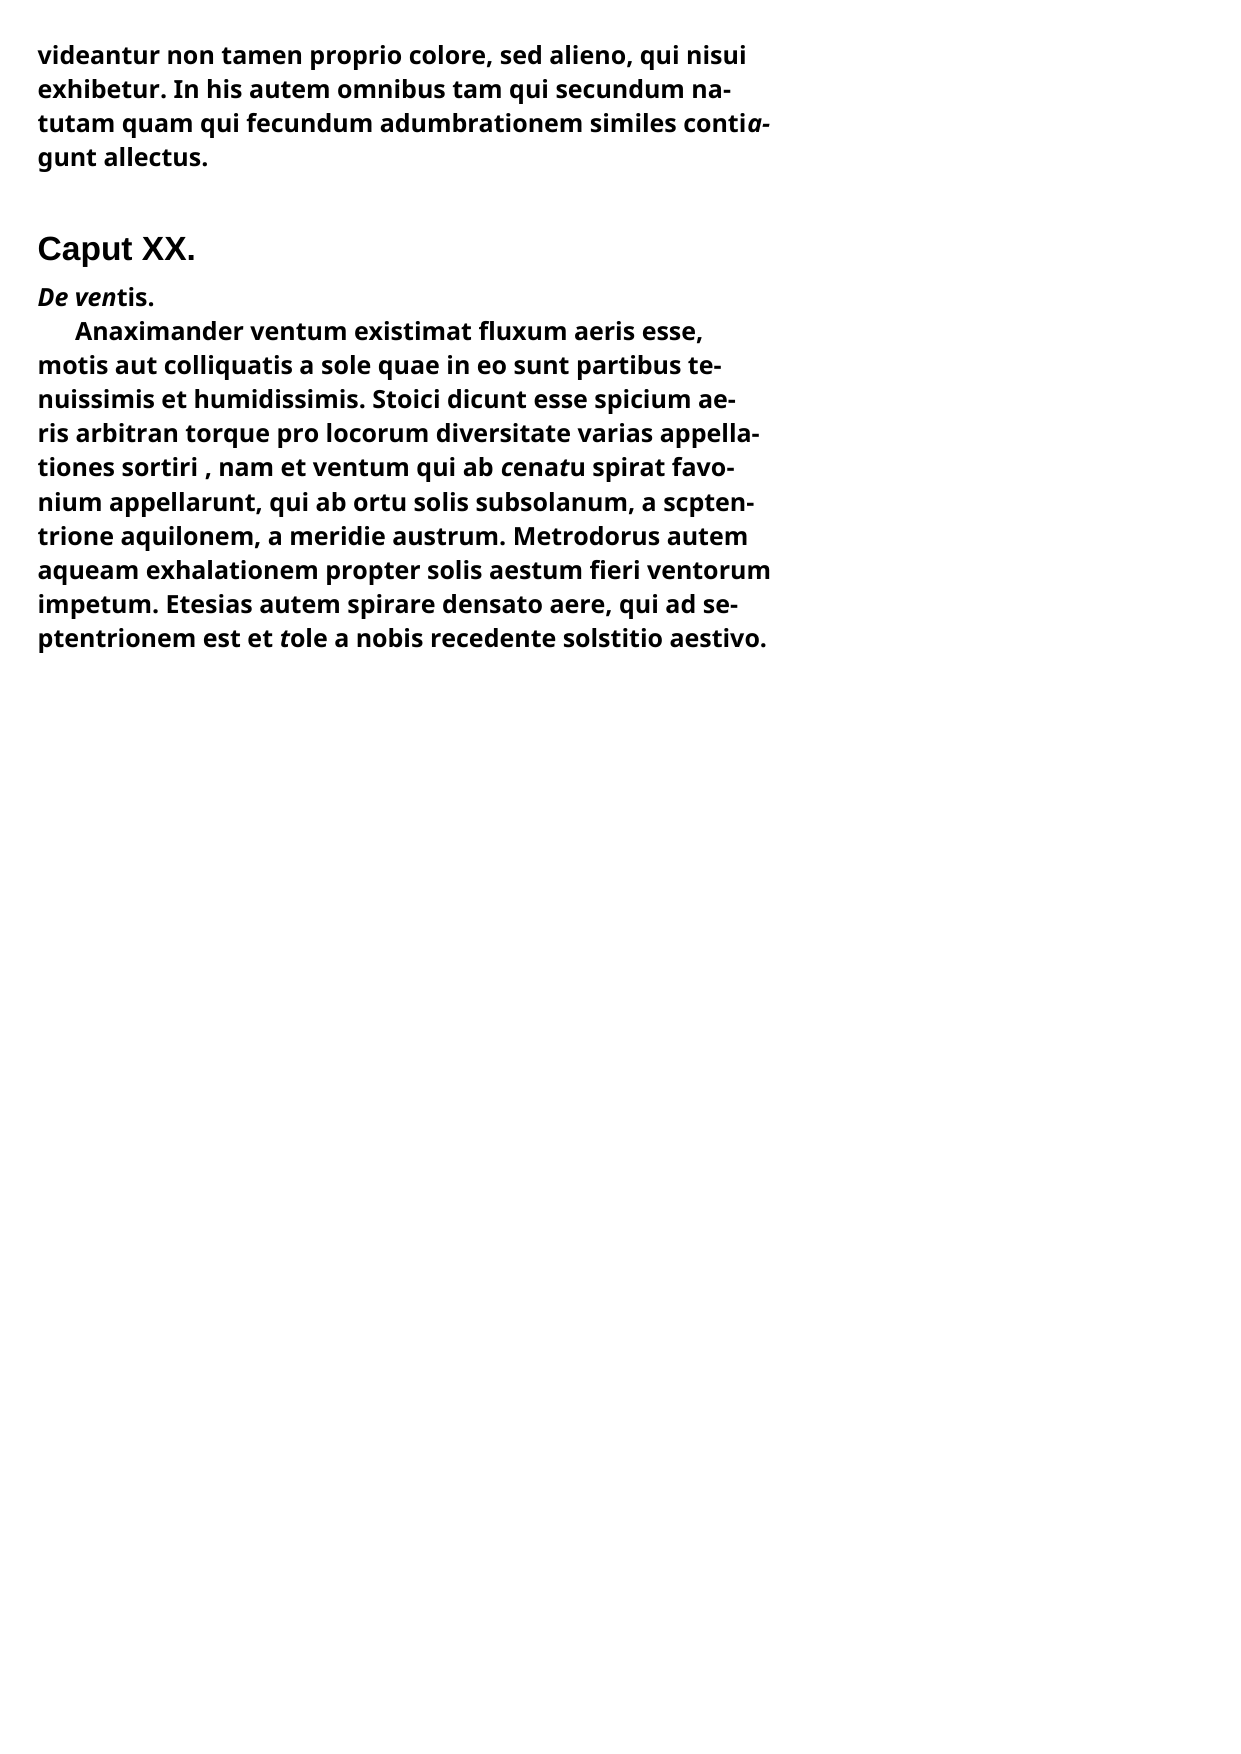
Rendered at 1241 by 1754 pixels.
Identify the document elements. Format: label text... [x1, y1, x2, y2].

text videantur non tamen proprio colore, sed alieno, qui nisui exhibetur. In his autem omnibus tam qui secundum na- tutam quam qui fecundum adumbrationem similes contia- gunt allectus. [37, 37, 1203, 174]
subtitle Caput XX. [37, 229, 1203, 267]
text De ventis. [37, 280, 1203, 314]
text Anaximander ventum existimat fluxum aeris esse, motis aut colliquatis a sole quae in eo sunt partibus te- nuissimis et humidissimis. Stoici dicunt esse spicium ae- ris arbitran torque pro locorum diversitate varias appella- tiones sortiri , nam et ventum qui ab cenatu spirat favo- nium appellarunt, qui ab ortu solis subsolanum, a scpten- trione aquilonem, a meridie austrum. Metrodorus autem aqueam exhalationem propter solis aestum fieri ventorum impetum. Etesias autem spirare densato aere, qui ad se- ptentrionem est et tole a nobis recedente solstitio aestivo. [37, 314, 1203, 654]
